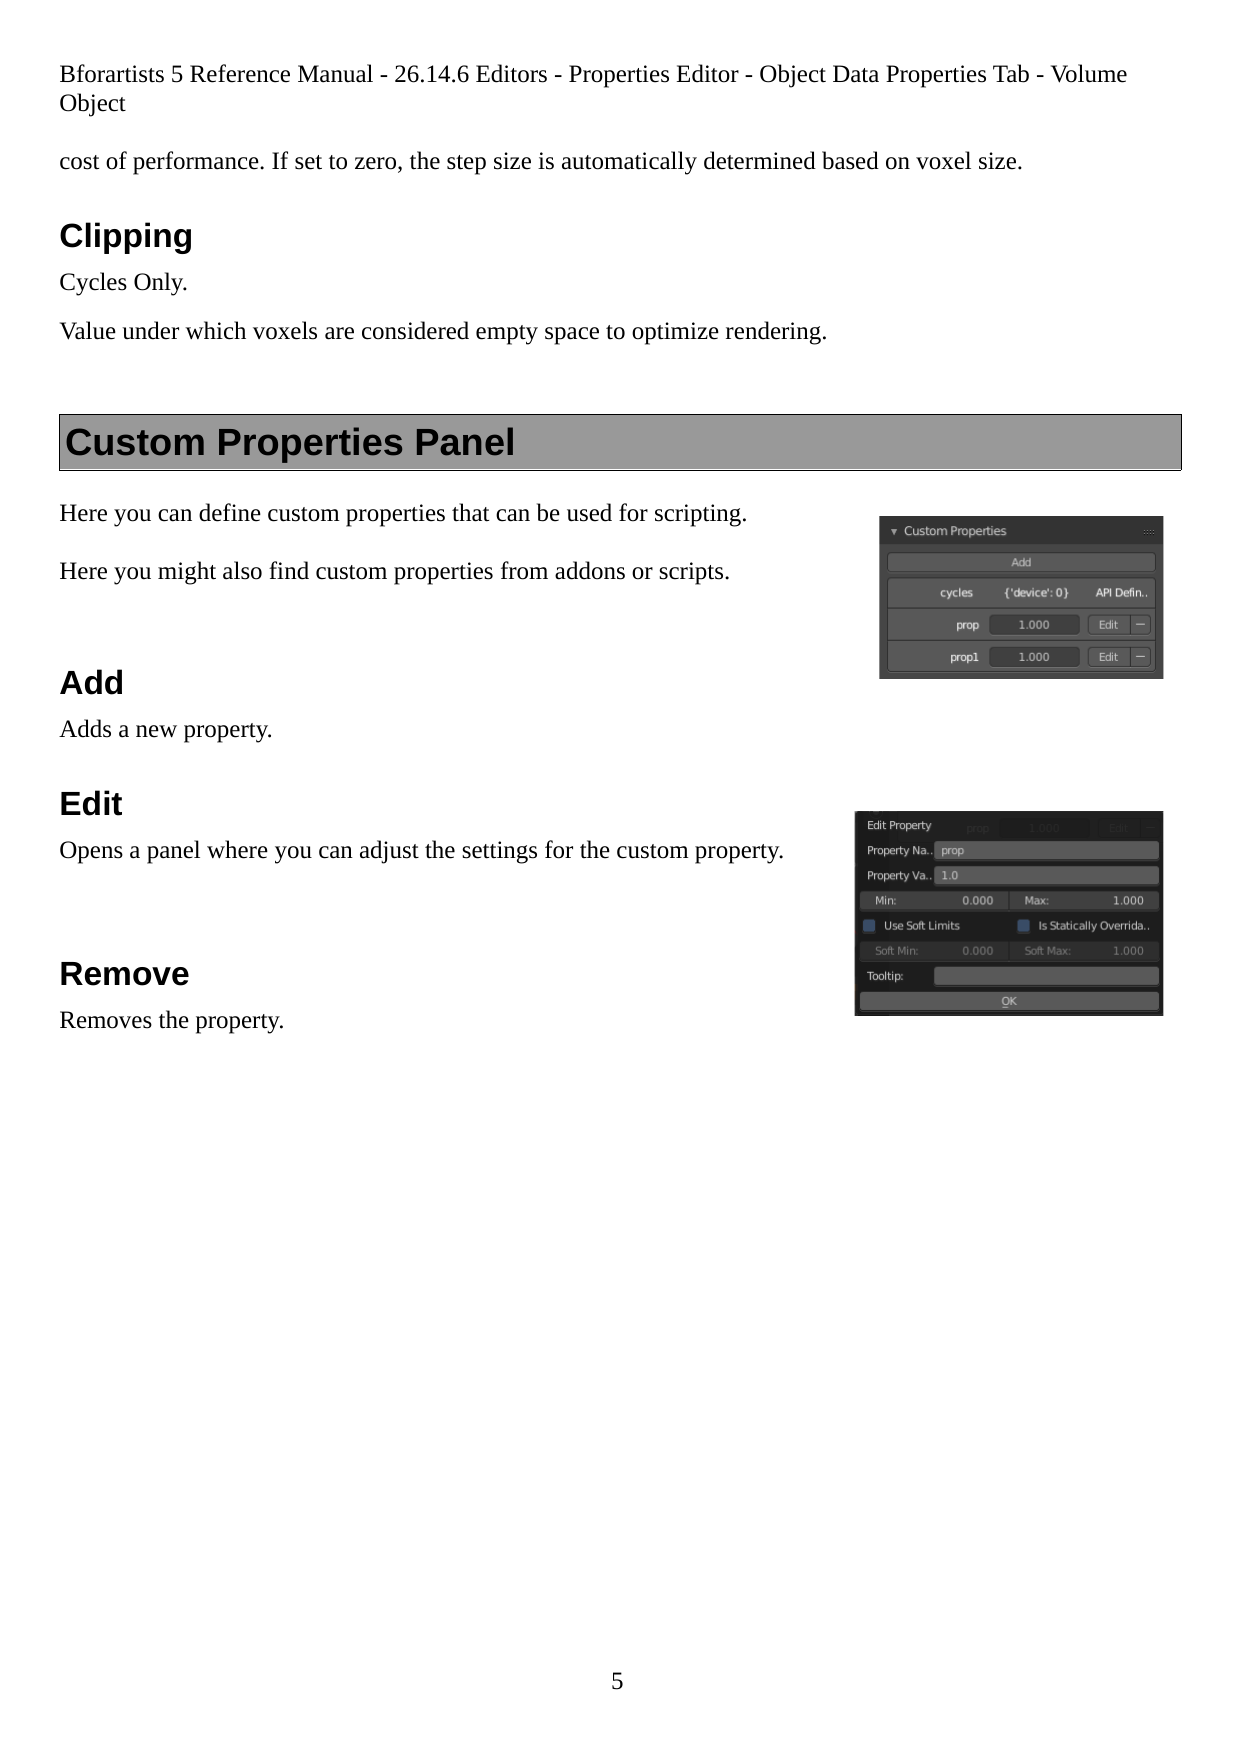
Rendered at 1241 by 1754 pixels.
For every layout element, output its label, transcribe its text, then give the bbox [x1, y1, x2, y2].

picture [879, 516, 1164, 679]
subtitle Clipping [59, 216, 1181, 254]
text Adds a new property. [59, 714, 1181, 743]
subtitle Add [59, 663, 1181, 702]
text Cycles Only. [59, 267, 1181, 296]
subtitle [1164, 954, 1181, 993]
picture [854, 811, 1164, 1016]
table_header Custom Properties Panel [60, 415, 1181, 469]
text Here you might also find custom properties from addons or scripts. [59, 556, 879, 584]
text Value under which voxels are considered empty space to optimize rendering. [59, 316, 1181, 345]
text Here you can define custom properties that can be used for scripting. [59, 498, 1181, 527]
subtitle Remove [59, 954, 854, 993]
text cost of performance. If set to zero, the step size is automatically determined based on voxel size. [59, 146, 1181, 175]
subtitle Edit [59, 784, 1181, 823]
text Opens a panel where you can adjust the settings for the custom property. [59, 835, 854, 864]
text Removes the property. [59, 1005, 1181, 1034]
